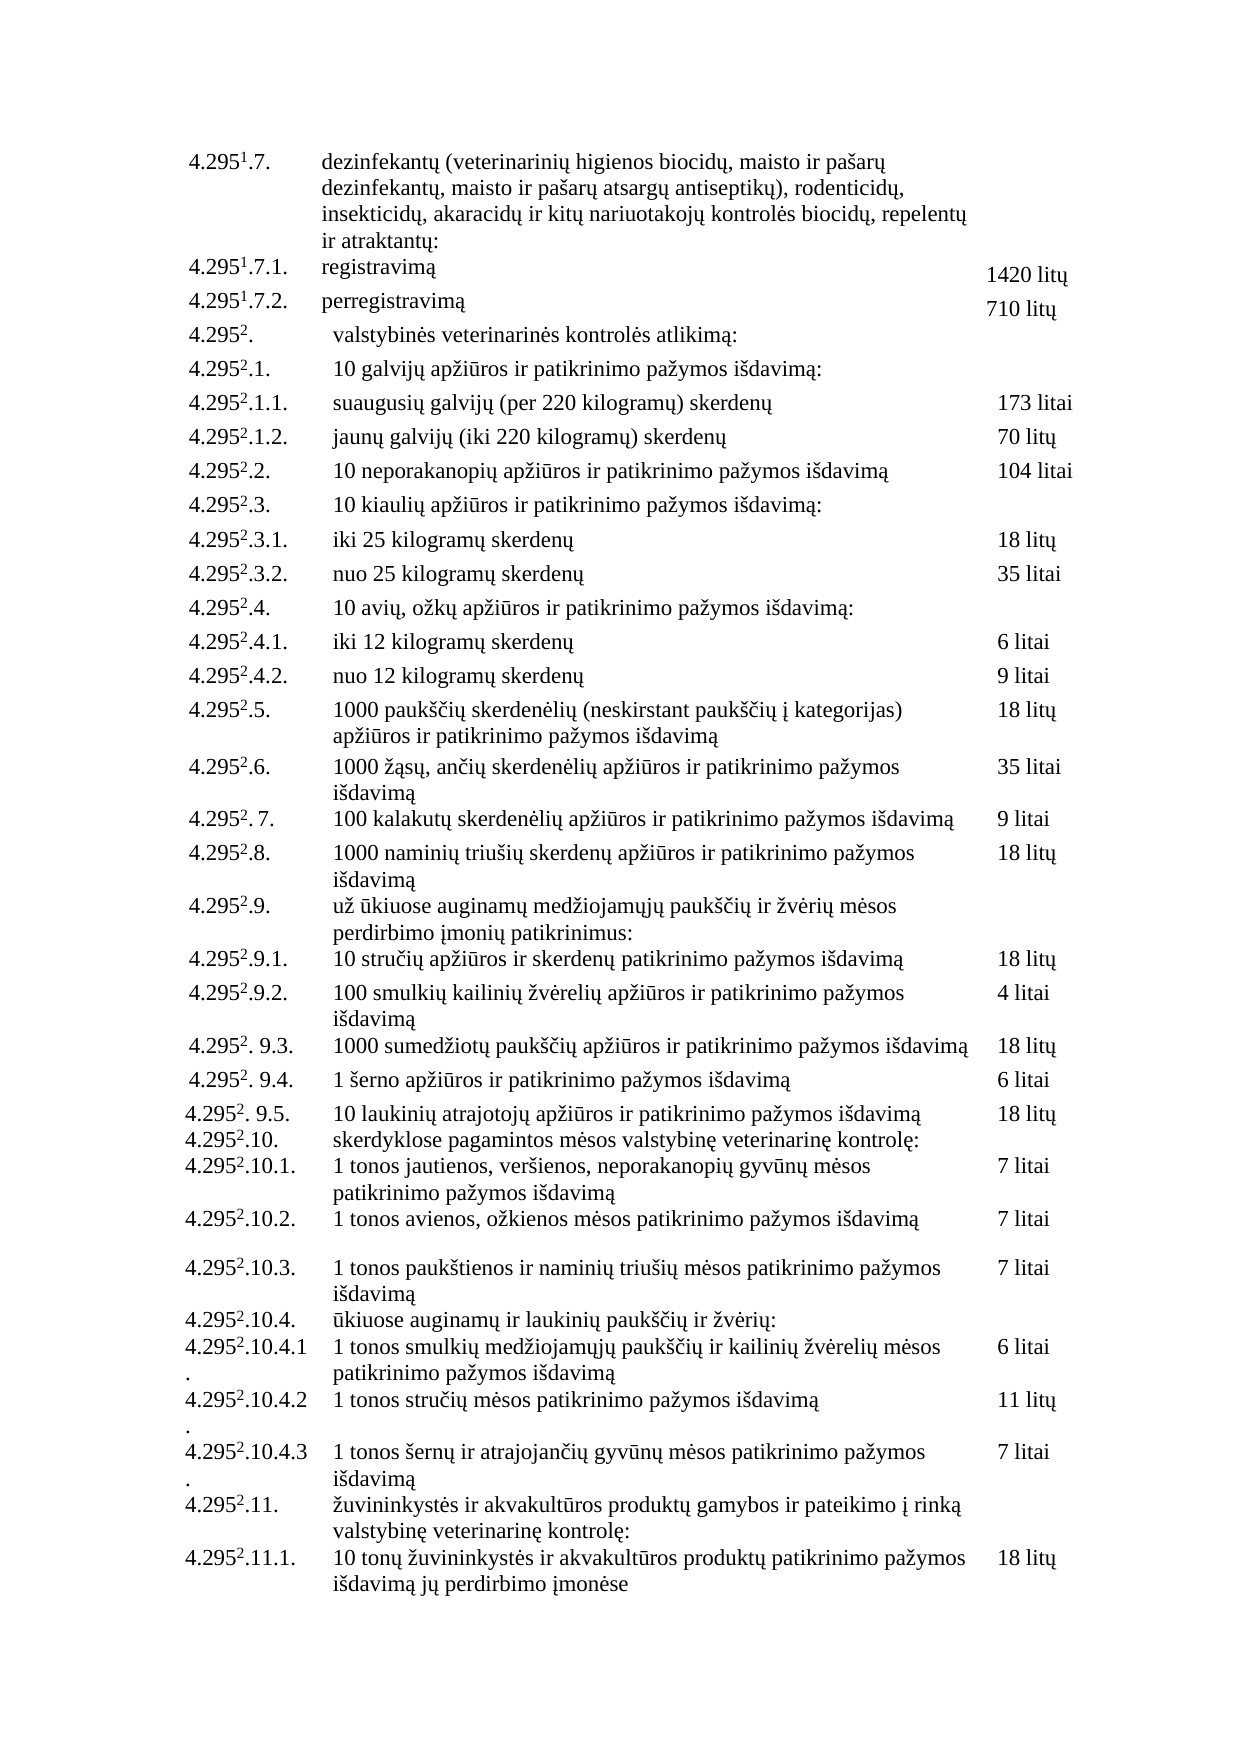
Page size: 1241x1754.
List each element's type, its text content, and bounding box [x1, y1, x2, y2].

table_cell 4.2952.10.4. [174, 1307, 321, 1333]
table_cell 18 litų [986, 1032, 1148, 1066]
table_cell 18 litų [986, 1100, 1148, 1126]
table_cell iki 25 kilogramų skerdenų [321, 526, 986, 560]
table_cell 1 tonos stručių mėsos patikrinimo pažymos išdavimą [321, 1386, 986, 1438]
table_cell 4.2952.3.2. [177, 560, 321, 594]
table_cell 10 laukinių atrajotojų apžiūros ir patikrinimo pažymos išdavimą [321, 1100, 986, 1126]
table_cell 4.2951.7.2. [177, 287, 321, 321]
table_cell 9 litai [986, 805, 1148, 839]
table_cell 4.2952.10.2. [174, 1205, 321, 1254]
table_cell 4.2952.4. [177, 594, 321, 628]
table_cell 710 litų [986, 287, 1148, 321]
table_cell [986, 1491, 1148, 1544]
table_cell 4.2952.11.1. [174, 1544, 321, 1596]
table_cell 4.2951.7.1. [177, 253, 321, 287]
table_cell 7 litai [986, 1438, 1148, 1491]
table_cell 10 galvijų apžiūros ir patikrinimo pažymos išdavimą: [321, 355, 986, 389]
table_cell 18 litų [986, 945, 1148, 979]
table_cell [986, 355, 1148, 389]
table_cell 104 litai [986, 458, 1148, 492]
table_cell 4.2952.1.1. [177, 389, 321, 423]
table_cell 1000 paukščių skerdenėlių (neskirstant paukščių į kategorijas) apžiūros ir patikrinimo pažymos išdavimą [321, 696, 986, 753]
table_cell 6 litai [986, 1066, 1148, 1100]
table_cell 4.2952.9.2. [177, 979, 321, 1032]
table_cell ūkiuose auginamų ir laukinių paukščių ir žvėrių: [321, 1307, 986, 1333]
table_cell 4.2952.10. [174, 1126, 321, 1152]
table_cell 100 smulkių kailinių žvėrelių apžiūros ir patikrinimo pažymos išdavimą [321, 979, 986, 1032]
table_cell skerdyklose pagamintos mėsos valstybinę veterinarinę kontrolę: [321, 1126, 986, 1152]
table_cell 4.2952. 9.5. [174, 1100, 321, 1126]
table_cell 18 litų [986, 526, 1148, 560]
table_cell 4.2952.6. [177, 753, 321, 805]
table_cell 4.2952.8. [177, 840, 321, 892]
table_cell 1 tonos avienos, ožkienos mėsos patikrinimo pažymos išdavimą [321, 1205, 986, 1254]
table_cell 4.2952.1.2. [177, 424, 321, 457]
table_cell 4 litai [986, 979, 1148, 1032]
table_cell 1 tonos paukštienos ir naminių triušių mėsos patikrinimo pažymos išdavimą [321, 1254, 986, 1307]
table_cell 70 litų [986, 424, 1148, 457]
table_cell 1 tonos smulkių medžiojamųjų paukščių ir kailinių žvėrelių mėsos patikrinimo pažymos išdavimą [321, 1333, 986, 1386]
table_cell 1 tonos jautienos, veršienos, neporakanopių gyvūnų mėsos patikrinimo pažymos išdavimą [321, 1153, 986, 1205]
table_cell 4.2952.10.3. [174, 1254, 321, 1307]
table_cell 35 litai [986, 753, 1148, 805]
table_cell 18 litų [986, 840, 1148, 892]
table_cell [986, 321, 1148, 355]
table_cell 11 litų [986, 1386, 1148, 1438]
table_cell 100 kalakutų skerdenėlių apžiūros ir patikrinimo pažymos išdavimą [321, 805, 986, 839]
table_cell nuo 25 kilogramų skerdenų [321, 560, 986, 594]
table_cell 4.2952. 9.3. [177, 1032, 321, 1066]
table_cell [986, 1307, 1148, 1333]
table_cell 4.2952.10.4.2. [174, 1386, 321, 1438]
table_cell 18 litų [986, 696, 1148, 753]
table_cell 10 tonų žuvininkystės ir akvakultūros produktų patikrinimo pažymos išdavimą jų perdirbimo įmonėse [321, 1544, 986, 1596]
table_cell 7 litai [986, 1205, 1148, 1254]
table_cell 10 neporakanopių apžiūros ir patikrinimo pažymos išdavimą [321, 458, 986, 492]
table_cell [986, 892, 1148, 945]
table_cell 10 kiaulių apžiūros ir patikrinimo pažymos išdavimą: [321, 492, 986, 526]
table_cell 6 litai [986, 1333, 1148, 1386]
table_cell 4.2952.4.2. [177, 662, 321, 696]
table_cell jaunų galvijų (iki 220 kilogramų) skerdenų [321, 424, 986, 457]
table_cell [986, 1126, 1148, 1152]
table_cell perregistravimą [321, 287, 986, 321]
table_cell 4.2952.2. [177, 458, 321, 492]
table_cell 4.2952.11. [174, 1491, 321, 1544]
table_cell 9 litai [986, 662, 1148, 696]
table_cell 4.2952.9. [177, 892, 321, 945]
table_cell 4.2952.3.1. [177, 526, 321, 560]
table_cell 4.2952.10.4.3. [174, 1438, 321, 1491]
table_cell registravimą [321, 253, 986, 287]
table_cell 4.2952. 7. [177, 805, 321, 839]
table_cell 4.2952.4.1. [177, 628, 321, 662]
table_cell suaugusių galvijų (per 220 kilogramų) skerdenų [321, 389, 986, 423]
table_cell 10 stručių apžiūros ir skerdenų patikrinimo pažymos išdavimą [321, 945, 986, 979]
table_cell 4.2952. 9.4. [177, 1066, 321, 1100]
table_cell 4.2952.1. [177, 355, 321, 389]
table_cell 35 litai [986, 560, 1148, 594]
table_cell 4.2952.10.4.1. [174, 1333, 321, 1386]
table_cell [986, 492, 1148, 526]
table_cell 4.2952.5. [177, 696, 321, 753]
table_cell 1420 litų [986, 253, 1148, 287]
table_cell 4.2952.3. [177, 492, 321, 526]
table_cell 4.2951.7. [177, 148, 321, 253]
table_cell 1000 žąsų, ančių skerdenėlių apžiūros ir patikrinimo pažymos išdavimą [321, 753, 986, 805]
table_cell 1000 naminių triušių skerdenų apžiūros ir patikrinimo pažymos išdavimą [321, 840, 986, 892]
table_cell 173 litai [986, 389, 1148, 423]
table_cell 4.2952.10.1. [174, 1153, 321, 1205]
table_cell už ūkiuose auginamų medžiojamųjų paukščių ir žvėrių mėsos perdirbimo įmonių patikrinimus: [321, 892, 986, 945]
table_cell dezinfekantų (veterinarinių higienos biocidų, maisto ir pašarų dezinfekantų, maisto ir pašarų atsargų antiseptikų), rodenticidų, insekticidų, akaracidų ir kitų nariuotakojų kontrolės biocidų, repelentų ir atraktantų: [321, 148, 986, 253]
table_cell [986, 594, 1148, 628]
table_cell 4.2952. [177, 321, 321, 355]
table_cell 18 litų [986, 1544, 1148, 1596]
table_cell 10 avių, ožkų apžiūros ir patikrinimo pažymos išdavimą: [321, 594, 986, 628]
table_cell valstybinės veterinarinės kontrolės atlikimą: [321, 321, 986, 355]
table_cell iki 12 kilogramų skerdenų [321, 628, 986, 662]
table_cell 1 šerno apžiūros ir patikrinimo pažymos išdavimą [321, 1066, 986, 1100]
table_cell 1000 sumedžiotų paukščių apžiūros ir patikrinimo pažymos išdavimą [321, 1032, 986, 1066]
table_cell [986, 148, 1148, 253]
table_cell 4.2952.9.1. [177, 945, 321, 979]
table_cell 7 litai [986, 1153, 1148, 1205]
table_cell 6 litai [986, 628, 1148, 662]
table_cell žuvininkystės ir akvakultūros produktų gamybos ir pateikimo į rinką valstybinę veterinarinę kontrolę: [321, 1491, 986, 1544]
table_cell 7 litai [986, 1254, 1148, 1307]
table_cell nuo 12 kilogramų skerdenų [321, 662, 986, 696]
table_cell 1 tonos šernų ir atrajojančių gyvūnų mėsos patikrinimo pažymos išdavimą [321, 1438, 986, 1491]
